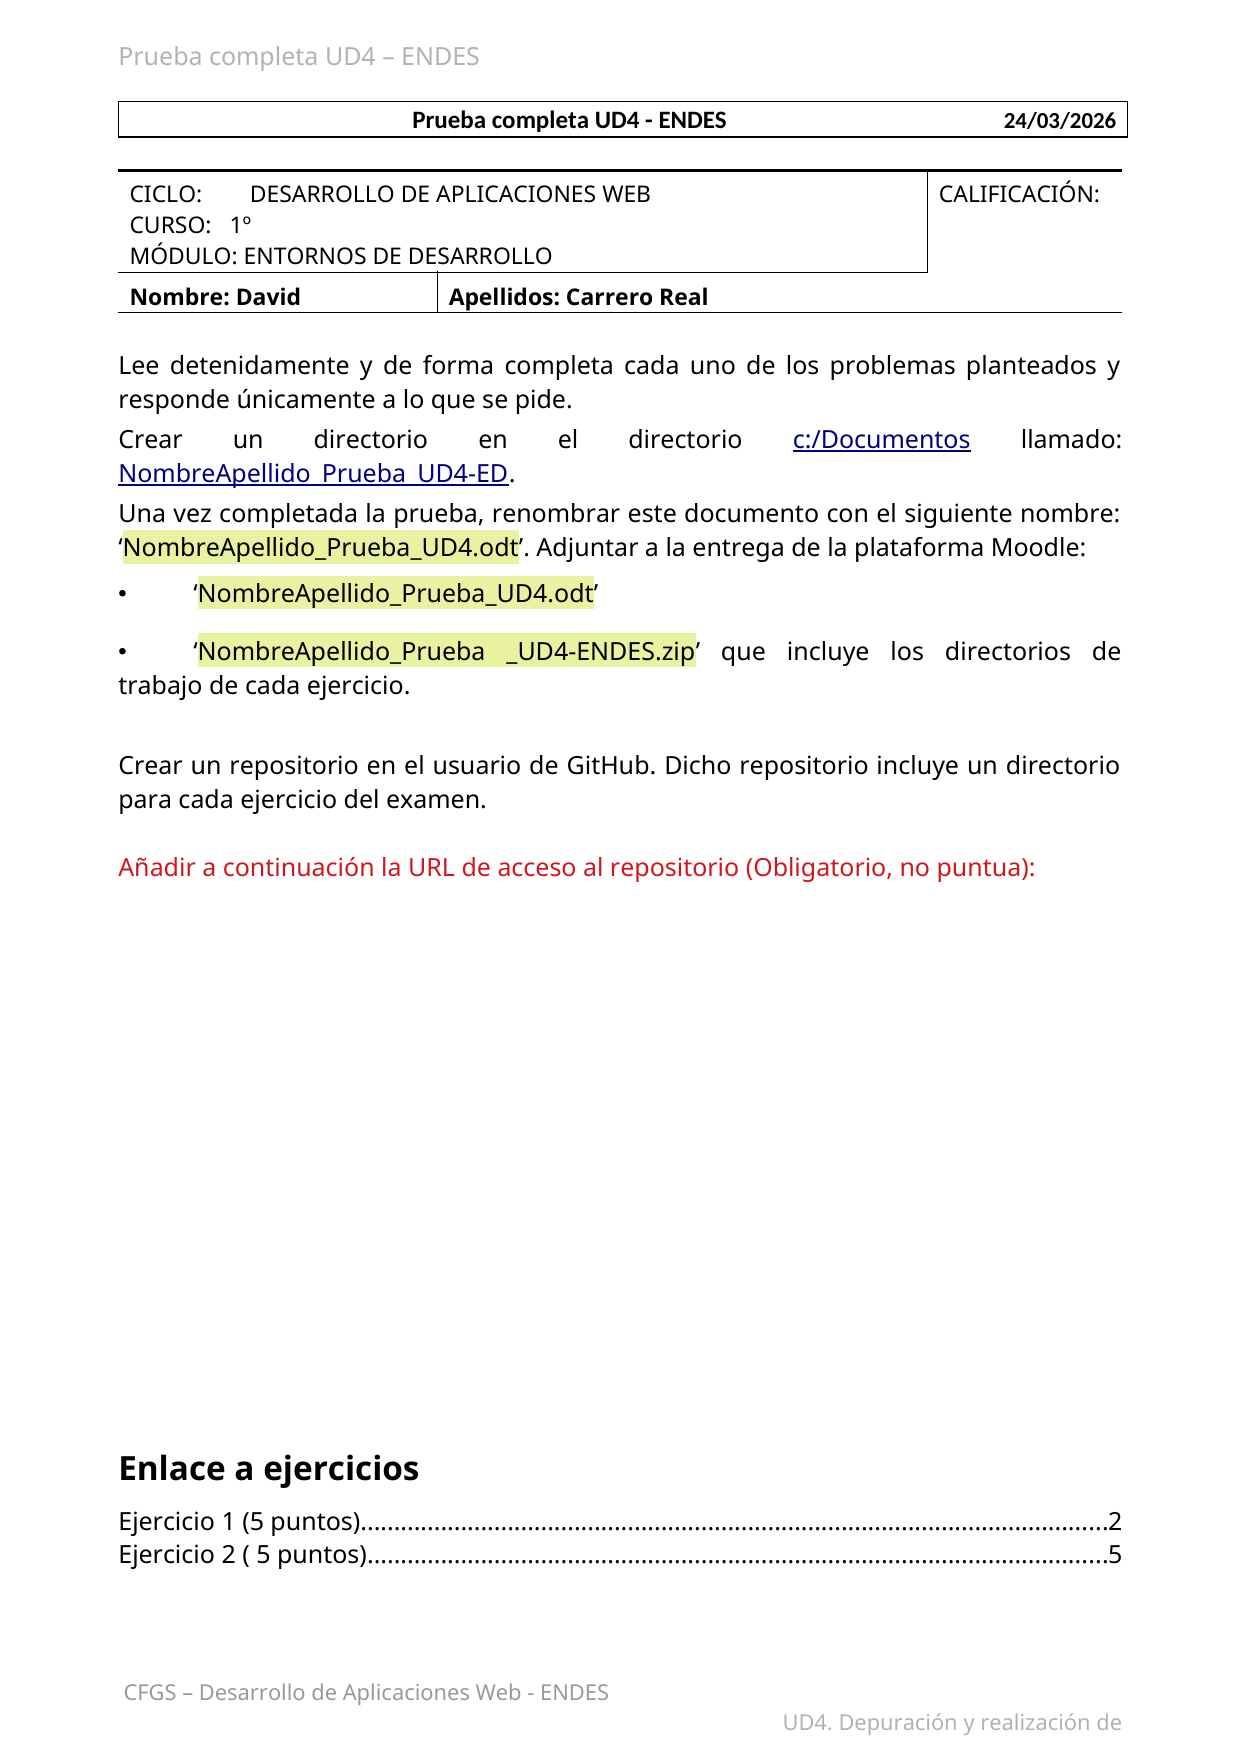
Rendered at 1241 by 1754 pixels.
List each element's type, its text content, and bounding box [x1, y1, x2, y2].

text Lee detenidamente y de forma completa cada uno de los problemas planteados y responde únicamente a lo que se pide. [118, 347, 1122, 416]
table_cell Apellidos: Carrero Real [438, 273, 927, 312]
text Crear un repositorio en el usuario de GitHub. Dicho repositorio incluye un directorio para cada ejercicio del examen. [118, 747, 1122, 816]
table_header Prueba completa UD4 - ENDES 24/03/2026 [119, 102, 1127, 136]
text Una vez completada la prueba, renombrar este documento con el siguiente nombre: ‘NombreApellido_Prueba_UD4.odt’. Adjuntar a la entrega de la plataforma Moodle: [118, 496, 1122, 564]
table_cell Nombre: David [118, 273, 437, 312]
text Ejercicio 2 ( 5 puntos) 5 [118, 1537, 1122, 1571]
table_header CICLO: DESARROLLO DE APLICACIONES WEB CURSO: 1º MÓDULO: ENTORNOS DE DESARROLLO [118, 172, 927, 271]
table_header CALIFICACIÓN: [928, 172, 1122, 312]
list ‘NombreApellido_Prueba_UD4.odt’ [118, 576, 1122, 609]
text Ejercicio 1 (5 puntos) 2 [118, 1503, 1122, 1537]
subtitle Enlace a ejercicios [118, 1445, 1122, 1491]
text Añadir a continuación la URL de acceso al repositorio (Obligatorio, no puntua): [118, 849, 1122, 884]
list ‘NombreApellido_Prueba _UD4-ENDES.zip’ que incluye los directorios de trabajo de cada ejercicio. [118, 633, 1122, 701]
text Crear un directorio en el directorio c:/Documentos llamado: NombreApellido_Prueba_UD4-ED. [118, 421, 1122, 489]
